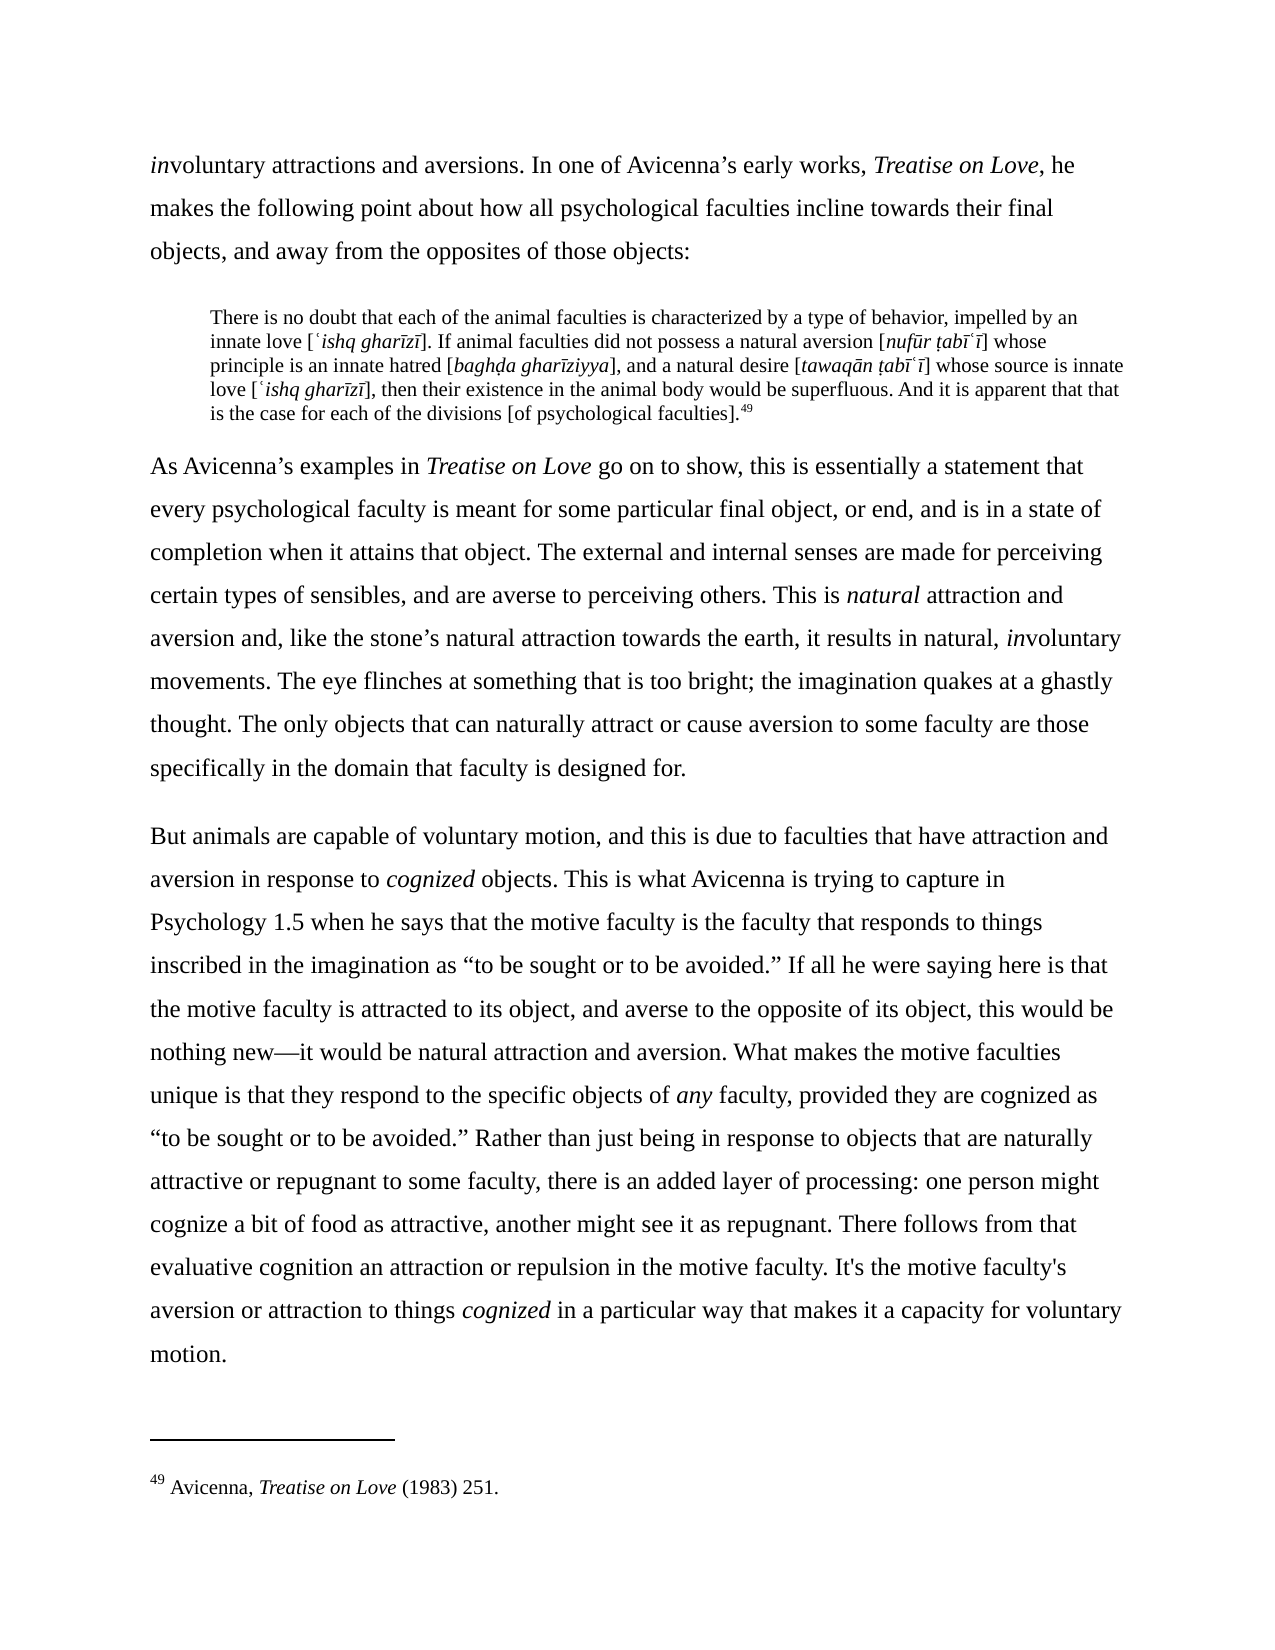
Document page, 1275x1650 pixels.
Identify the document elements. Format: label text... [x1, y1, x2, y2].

text Avicenna, Treatise on Love (1983) 251. [150, 1471, 1125, 1500]
text involuntary attractions and aversions. In one of Avicenna’s early works, Treatise on Love, he makes the following point about how all psychological faculties incline towards their final objects, and away from the opposites of those objects: [150, 150, 1125, 265]
text As Avicenna’s examples in Treatise on Love go on to show, this is essentially a statement that every psychological faculty is meant for some particular final object, or end, and is in a state of completion when it attains that object. The external and internal senses are made for perceiving certain types of sensibles, and are averse to perceiving others. This is natural attraction and aversion and, like the stone’s natural attraction towards the earth, it results in natural, involuntary movements. The eye flinches at something that is too bright; the imagination quakes at a ghastly thought. The only objects that can naturally attract or cause aversion to some faculty are those specifically in the domain that faculty is designed for. [150, 451, 1125, 781]
text There is no doubt that each of the animal faculties is characterized by a type of behavior, impelled by an innate love [ʿishq gharīzī]. If animal faculties did not possess a natural aversion [nufūr ṭabīʿī] whose principle is an innate hatred [baghḍa gharīziyya], and a natural desire [tawaqān ṭabīʿī] whose source is innate love [ʿishq gharīzī], then their existence in the animal body would be superfluous. And it is apparent that that is the case for each of the divisions [of psychological faculties]. [210, 305, 1125, 425]
text But animals are capable of voluntary motion, and this is due to faculties that have attraction and aversion in response to cognized objects. This is what Avicenna is trying to capture in Psychology 1.5 when he says that the motive faculty is the faculty that responds to things inscribed in the imagination as “to be sought or to be avoided.” If all he were saying here is that the motive faculty is attracted to its object, and averse to the opposite of its object, this would be nothing new―it would be natural attraction and aversion. What makes the motive faculties unique is that they respond to the specific objects of any faculty, provided they are cognized as “to be sought or to be avoided.” Rather than just being in response to objects that are naturally attractive or repugnant to some faculty, there is an added layer of processing: one person might cognize a bit of food as attractive, another might see it as repugnant. There follows from that evaluative cognition an attraction or repulsion in the motive faculty. It's the motive faculty's aversion or attraction to things cognized in a particular way that makes it a capacity for voluntary motion. [150, 821, 1125, 1367]
